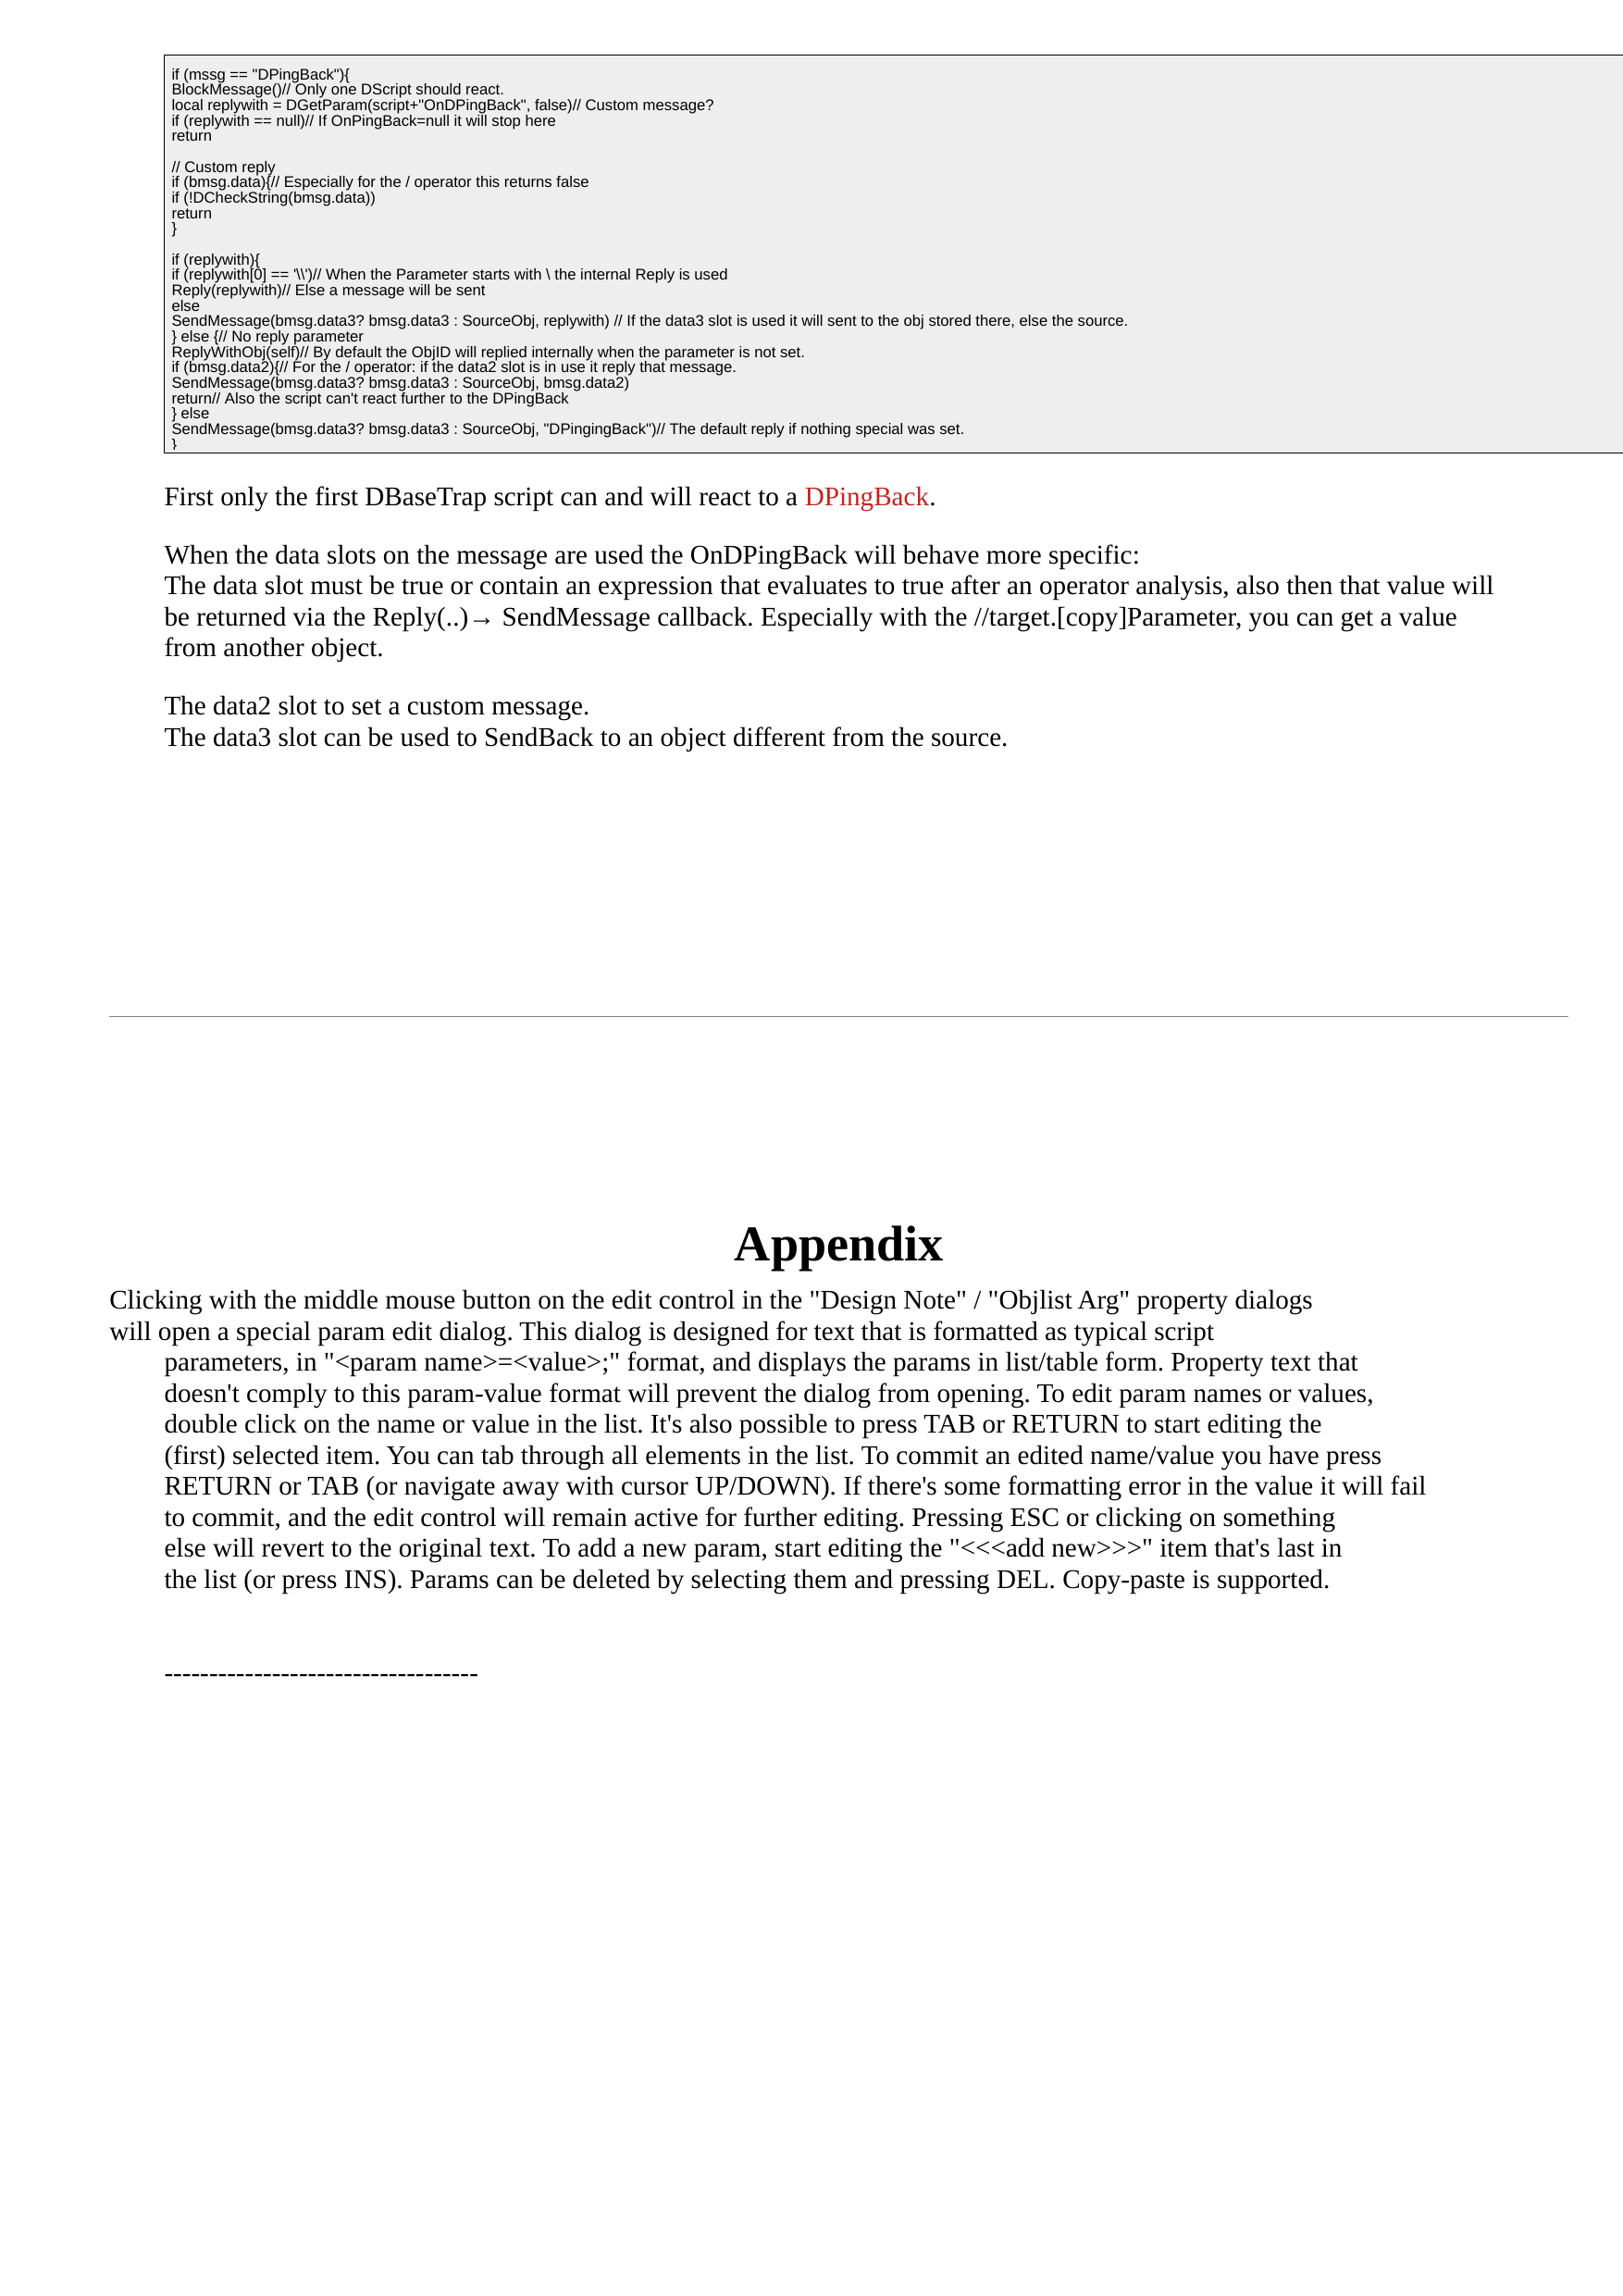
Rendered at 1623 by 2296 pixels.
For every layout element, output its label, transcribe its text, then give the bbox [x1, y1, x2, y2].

text First only the first DBaseTrap script can and will react to a DPingBack. [164, 480, 1514, 511]
text to commit, and the edit control will remain active for further editing. Pressing ESC or clicking on something [164, 1501, 1514, 1533]
text doesn't comply to this param-value format will prevent the dialog from opening. To edit param names or values, [164, 1377, 1514, 1408]
text Clicking with the middle mouse button on the edit control in the "Design Note" / "Objlist Arg" property dialogs [109, 1284, 1568, 1315]
text the list (or press INS). Params can be deleted by selecting them and pressing DEL. Copy-paste is supported. ----------------------------------- [164, 1563, 1514, 1749]
text else will revert to the original text. To add a new param, start editing the "<<<add new>>>" item that's last in [164, 1533, 1514, 1563]
subtitle Appendix [109, 1214, 1568, 1272]
text RETURN or TAB (or navigate away with cursor UP/DOWN). If there's some formatting error in the value it will fail [164, 1470, 1514, 1501]
text parameters, in "<param name>=<value>;" format, and displays the params in list/table form. Property text that [164, 1346, 1514, 1377]
text (first) selected item. You can tab through all elements in the list. To commit an edited name/value you have press [164, 1439, 1514, 1470]
text double click on the name or value in the list. It's also possible to press TAB or RETURN to start editing the [164, 1408, 1514, 1439]
text When the data slots on the message are used the OnDPingBack will behave more specific: The data slot must be true or contain an expression that evaluates to true after an operator analysis, also then that value will be returned via the Reply(..)→ SendMessage callback. Especially with the //target.[copy]Parameter, you can get a value from another object. [164, 539, 1514, 663]
text The data2 slot to set a custom message. The data3 slot can be used to SendBack to an object different from the source. [164, 689, 1514, 783]
text will open a special param edit dialog. This dialog is designed for text that is formatted as typical script [109, 1315, 1568, 1346]
